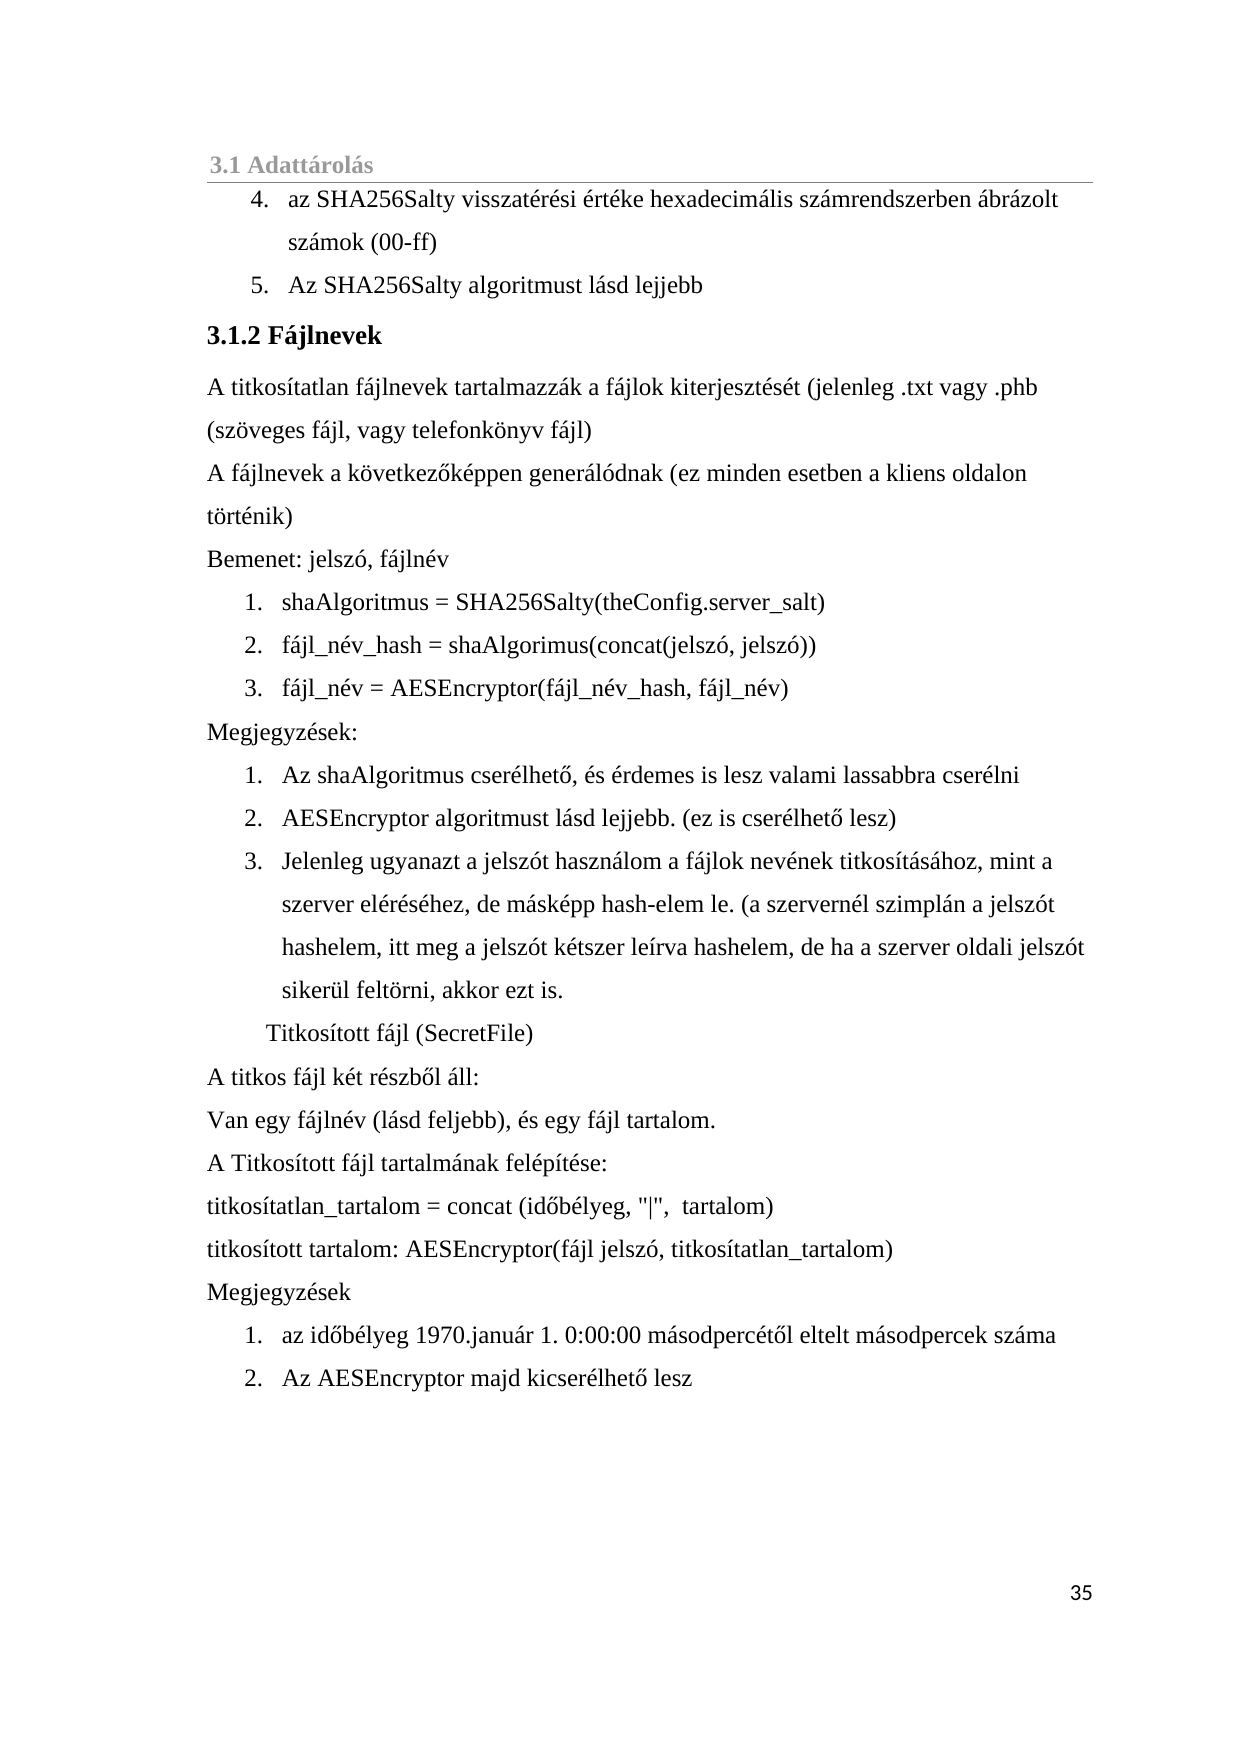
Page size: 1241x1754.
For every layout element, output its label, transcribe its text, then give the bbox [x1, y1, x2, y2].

list Az SHA256Salty algoritmust lásd lejjebb [250, 270, 1093, 299]
text titkosított tartalom: AESEncryptor(fájl jelszó, titkosítatlan_tartalom) [207, 1234, 1093, 1263]
list Jelenleg ugyanazt a jelszót használom a fájlok nevének titkosításához, mint a szerver eléréséhez, de másképp hash-elem le. (a szervernél szimplán a jelszót hashelem, itt meg a jelszót kétszer leírva hashelem, de ha a szerver oldali jelszót sikerül feltörni, akkor ezt is. [244, 846, 1093, 1004]
list AESEncryptor algoritmust lásd lejjebb. (ez is cserélhető lesz) [244, 803, 1093, 832]
list fájl_név = AESEncryptor(fájl_név_hash, fájl_név) [244, 673, 1093, 702]
text titkosítatlan_tartalom = concat (időbélyeg, "|", tartalom) [207, 1191, 1093, 1220]
text A fájlnevek a következőképpen generálódnak (ez minden esetben a kliens oldalon történik) [207, 458, 1093, 530]
text Megjegyzések: [207, 717, 1093, 745]
text Megjegyzések [207, 1277, 1093, 1306]
subtitle Fájlnevek [207, 319, 1093, 350]
list Az AESEncryptor majd kicserélhető lesz [244, 1363, 1093, 1392]
list shaAlgoritmus = SHA256Salty(theConfig.server_salt) [244, 587, 1093, 616]
text A titkos fájl két részből áll: [207, 1062, 1093, 1090]
text A Titkosított fájl tartalmának felépítése: [207, 1148, 1093, 1177]
text Van egy fájlnév (lásd feljebb), és egy fájl tartalom. [207, 1105, 1093, 1133]
list az időbélyeg 1970.január 1. 0:00:00 másodpercétől eltelt másodpercek száma [244, 1320, 1093, 1349]
list Az shaAlgoritmus cserélhető, és érdemes is lesz valami lassabbra cserélni [244, 760, 1093, 788]
list fájl_név_hash = shaAlgorimus(concat(jelszó, jelszó)) [244, 630, 1093, 659]
list az SHA256Salty visszatérési értéke hexadecimális számrendszerben ábrázolt számok (00-ff) [250, 184, 1093, 256]
text Titkosított fájl (SecretFile) [266, 1018, 1093, 1047]
text Bemenet: jelszó, fájlnév [207, 544, 1093, 573]
text A titkosítatlan fájlnevek tartalmazzák a fájlok kiterjesztését (jelenleg .txt vagy .phb (szöveges fájl, vagy telefonkönyv fájl) [207, 372, 1093, 443]
